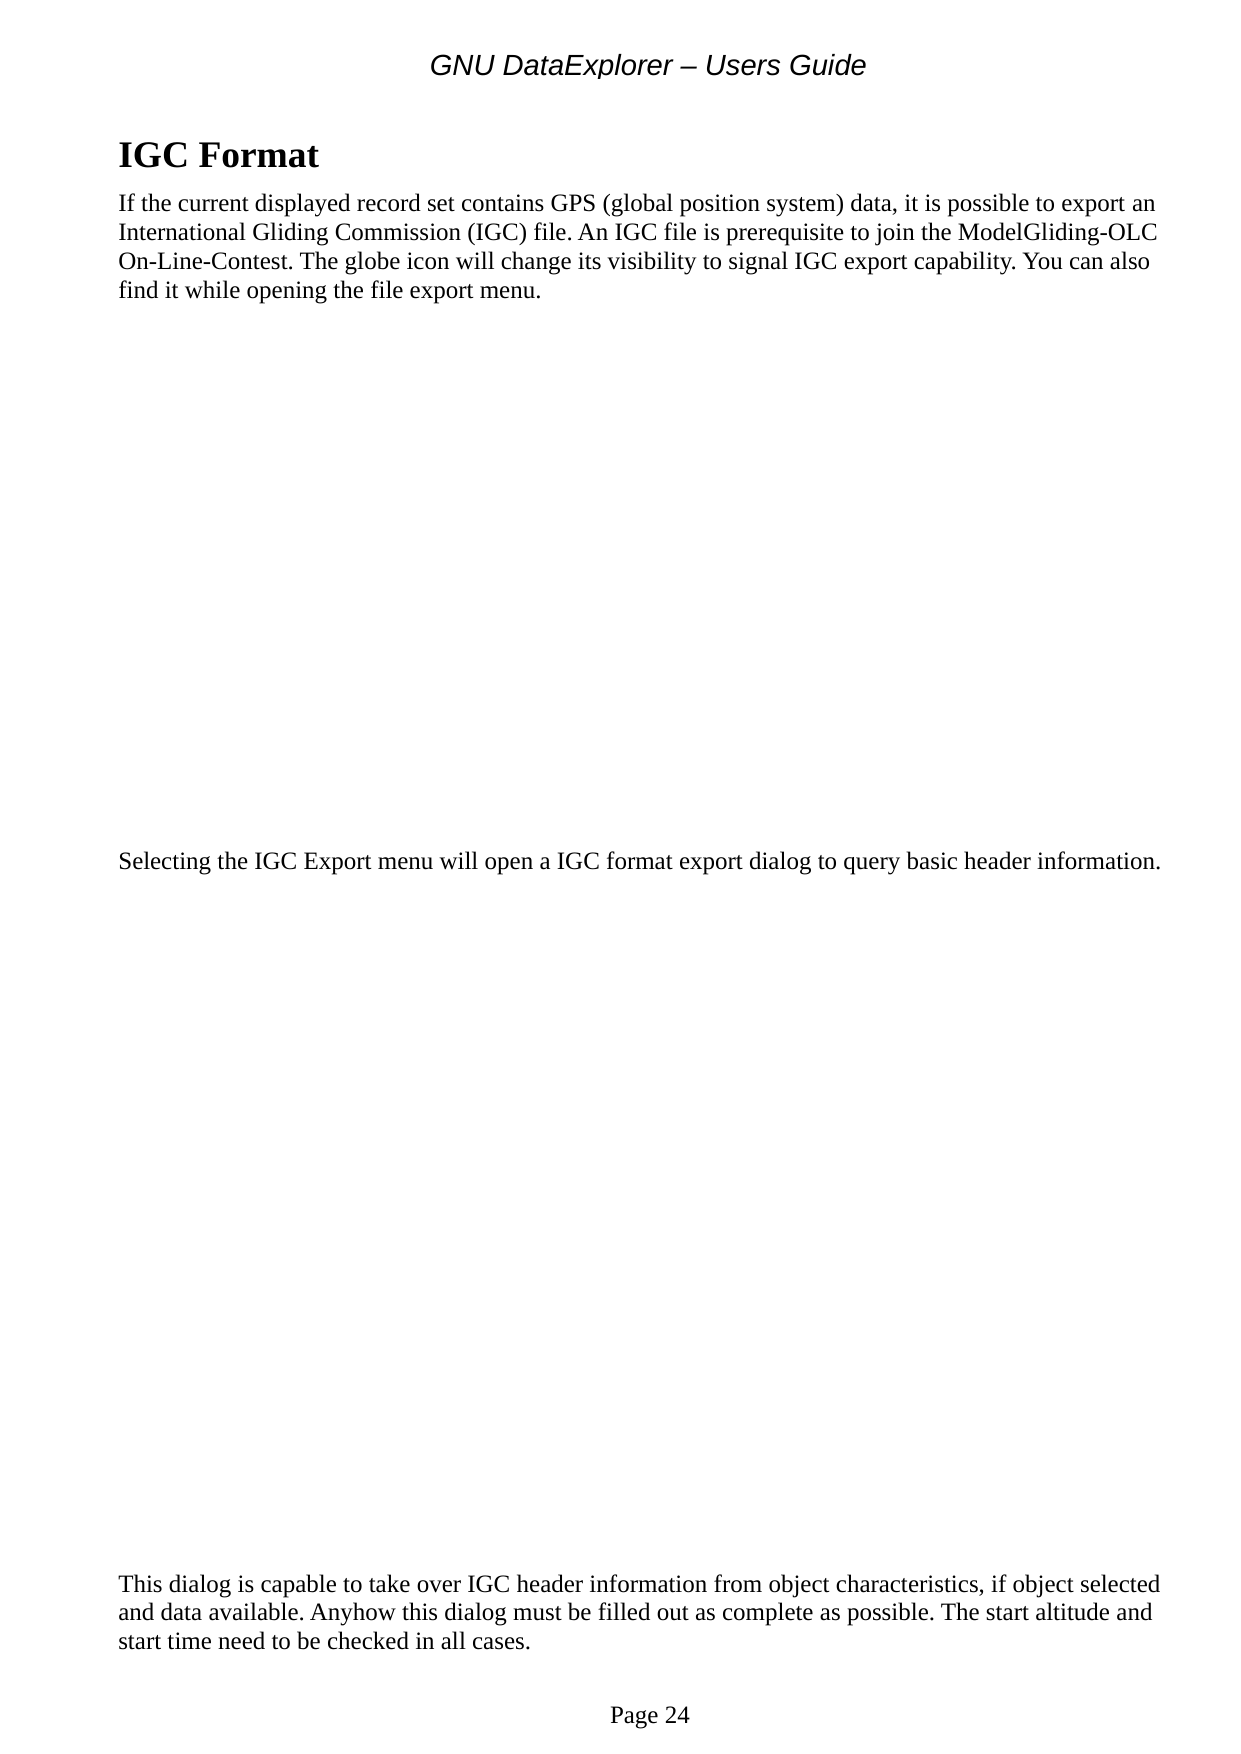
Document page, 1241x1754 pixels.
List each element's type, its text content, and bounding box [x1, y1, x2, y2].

subtitle IGC Format [118, 133, 1181, 176]
text Selecting the IGC Export menu will open a IGC format export dialog to query basic header information. [118, 846, 1181, 875]
text This dialog is capable to take over IGC header information from object characteristics, if object selected and data available. Anyhow this dialog must be filled out as complete as possible. The start altitude and start time need to be checked in all cases. [118, 1569, 1181, 1655]
text If the current displayed record set contains GPS (global position system) data, it is possible to export an International Gliding Commission (IGC) file. An IGC file is prerequisite to join the ModelGliding-OLC On-Line-Contest. The globe icon will change its visibility to signal IGC export capability. You can also find it while opening the file export menu. [118, 188, 1181, 303]
